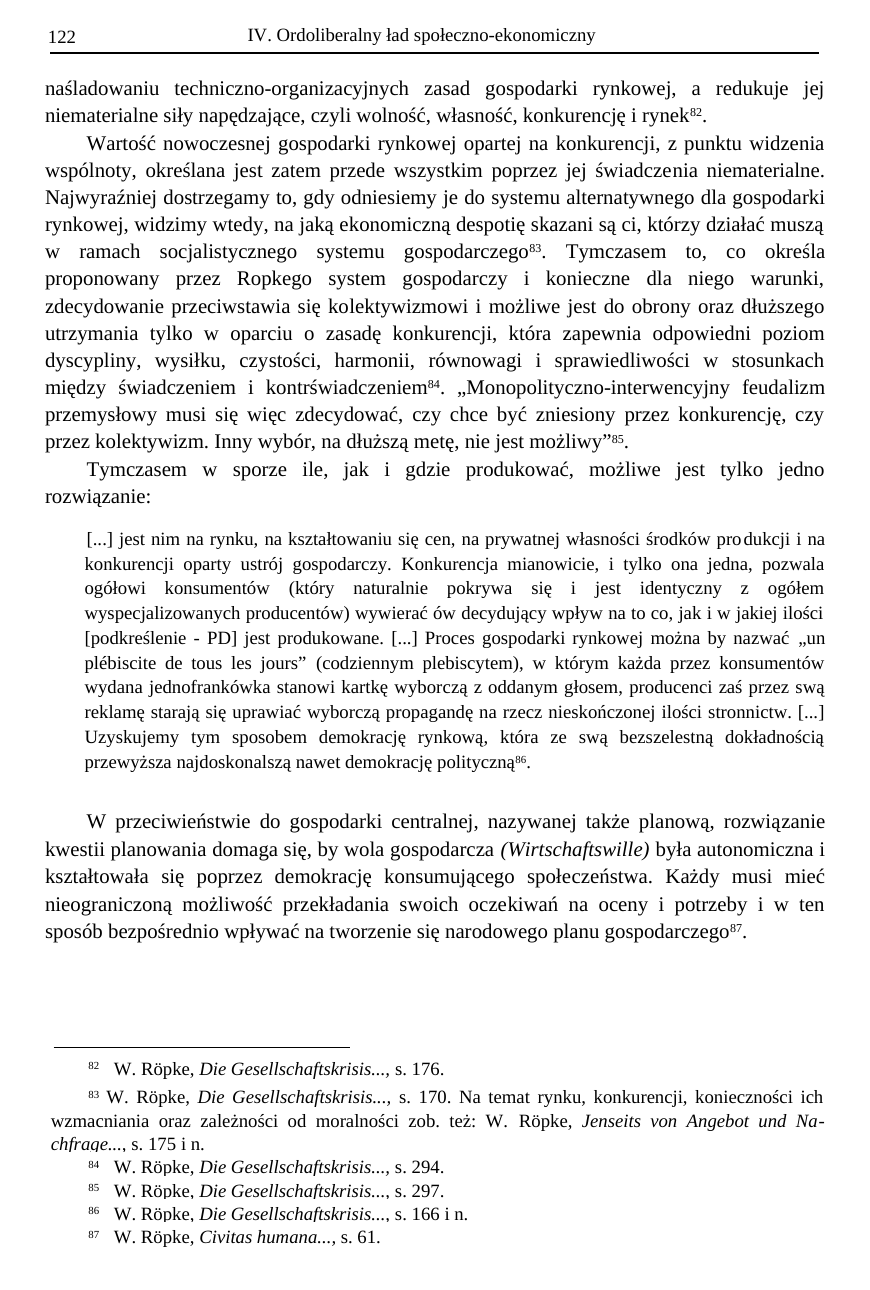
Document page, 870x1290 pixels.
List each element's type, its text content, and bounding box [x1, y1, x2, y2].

text 83 W. Röpke, Die Gesellschaftskrisis..., s. 170. Na temat rynku, konkurencji, konieczności ich wzmacniania oraz zależności od moralności zob. też: W. Röpke, Jenseits von Angebot und Na­chfrage..., s. 175 i n. [51, 1086, 824, 1152]
text 82 W. Röpke, Die Gesellschaftskrisis..., s. 176. [51, 1057, 824, 1079]
text 122 [48, 26, 80, 48]
text [...] jest nim na rynku, na kształtowaniu się cen, na prywatnej własności środków pro­dukcji i na konkurencji oparty ustrój gospodarczy. Konkurencja mianowicie, i tylko ona jedna, pozwala ogółowi konsumentów (który naturalnie pokrywa się i jest identyczny z ogółem wyspecjalizowanych producentów) wywierać ów decydujący wpływ na to co, jak i w jakiej ilości [podkreślenie - PD] jest produkowane. [...] Proces gospodarki rynkowej można by nazwać „un plébiscite de tous les jours” (codziennym plebiscytem), w którym każda przez konsumentów wydana jednofrankówka stanowi kartkę wybor­czą z oddanym głosem, producenci zaś przez swą reklamę starają się uprawiać wyborczą propagandę na rzecz nieskończonej ilości stronnictw. [...] Uzyskujemy tym sposobem demokrację rynkową, która ze swą bezszelestną dokładnością przewyższa najdoskonal­szą nawet demokrację polityczną86. [84, 528, 825, 772]
text naśladowaniu techniczno-organizacyjnych zasad gospodarki rynkowej, a redukuje jej niematerialne siły napędzające, czyli wolność, własność, konkurencję i rynek82. [45, 76, 825, 127]
text W przeciwieństwie do gospodarki centralnej, nazywanej także planową, rozwią­zanie kwestii planowania domaga się, by wola gospodarcza (Wirtschaftswille) była autonomiczna i kształtowała się poprzez demokrację konsumującego społe­czeństwa. Każdy musi mieć nieograniczoną możliwość przekładania swoich ocze­kiwań na oceny i potrzeby i w ten sposób bezpośrednio wpływać na tworzenie się narodowego planu gospodarczego87. [45, 809, 825, 943]
text 86 W. Röpke, Die Gesellschaftskrisis..., s. 166 i n. [51, 1202, 824, 1222]
text 84 W. Röpke, Die Gesellschaftskrisis..., s. 294. [51, 1156, 824, 1176]
text IV. Ordoliberalny ład społeczno-ekonomiczny [247, 24, 619, 46]
text 85 W. Röpke, Die Gesellschaftskrisis..., s. 297. [51, 1179, 824, 1199]
text 87 W. Röpke, Civitas humana..., s. 61. [51, 1226, 824, 1248]
text Tymczasem w sporze ile, jak i gdzie produkować, możliwe jest tylko jedno rozwiązanie: [45, 457, 825, 508]
text Wartość nowoczesnej gospodarki rynkowej opartej na konkurencji, z punktu widzenia wspólnoty, określana jest zatem przede wszystkim poprzez jej świadcze­nia niematerialne. Najwyraźniej dostrzegamy to, gdy odniesiemy je do syste­mu alternatywnego dla gospodarki rynkowej, widzimy wtedy, na jaką ekonomiczną despotię skazani są ci, którzy działać muszą w ramach socjalistycznego systemu gospodarczego83. Tymczasem to, co określa proponowany przez Ropkego system gospodarczy i konieczne dla niego warunki, zdecydowanie przeciwstawia się ko­lektywizmowi i możliwe jest do obrony oraz dłuższego utrzymania tylko w oparciu o zasadę konkurencji, która zapewnia odpowiedni poziom dyscypliny, wysiłku, czy­stości, harmonii, równowagi i sprawiedliwości w stosunkach między świadczeniem i kontrświadczeniem84. „Monopolityczno-interwencyjny feudalizm przemysłowy musi się więc zdecydować, czy chce być zniesiony przez konkurencję, czy przez kolektywizm. Inny wybór, na dłuższą metę, nie jest możliwy”85. [45, 130, 825, 453]
